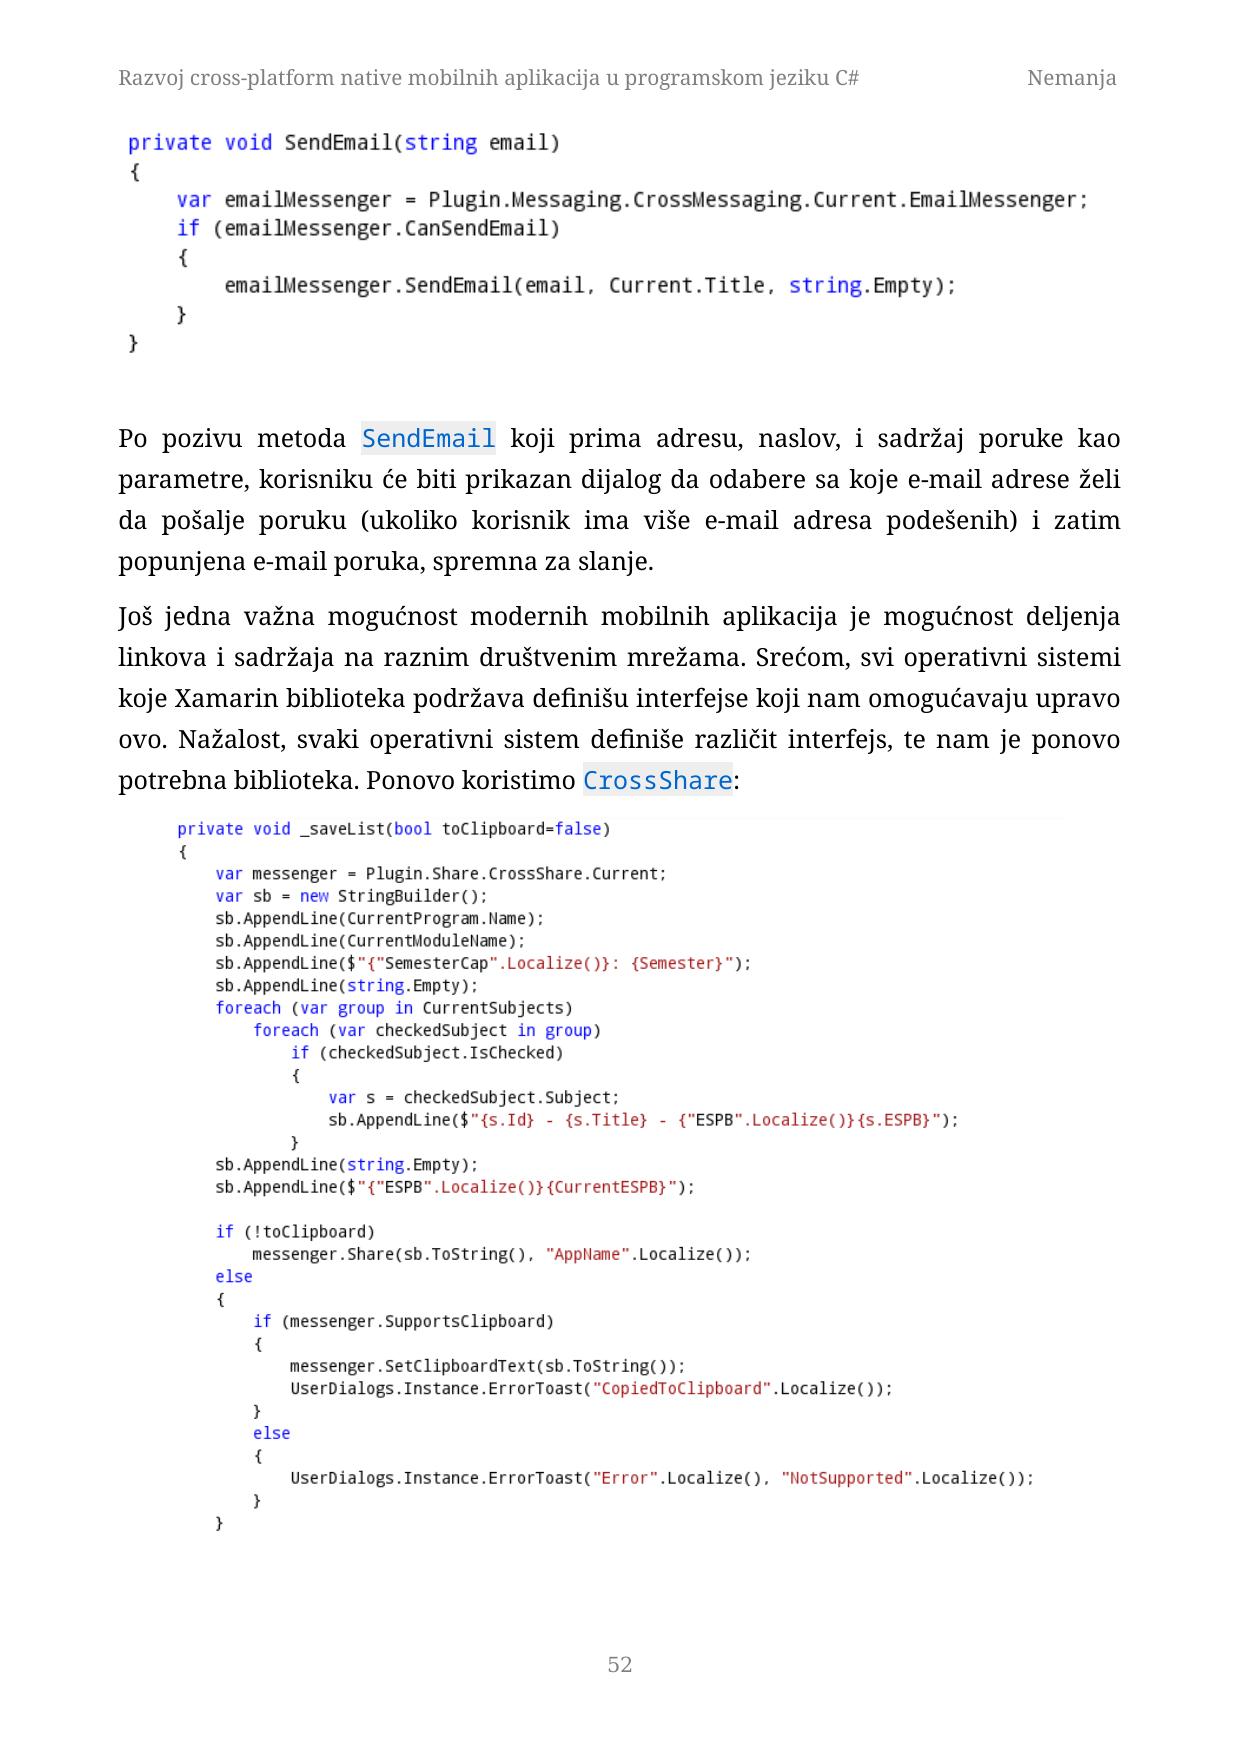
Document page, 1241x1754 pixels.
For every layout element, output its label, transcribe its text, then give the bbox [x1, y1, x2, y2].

picture [118, 123, 1123, 359]
text Još jedna važna mogućnost modernih mobilnih aplikacija je mogućnost deljenja linkova i sadržaja na raznim društvenim mrežama. Srećom, svi operativni sistemi koje Xamarin biblioteka podržava definišu interfejse koji nam omogućavaju upravo ovo. Nažalost, svaki operativni sistem definiše različit interfejs, te nam je ponovo potrebna biblioteka. Ponovo koristimo CrossShare: [118, 599, 1122, 796]
text Po pozivu metoda SendEmail koji prima adresu, naslov, i sadržaj poruke kao parametre, korisniku će biti prikazan dijalog da odabere sa koje e-mail adrese želi da pošalje poruku (ukoliko korisnik ima više e-mail adresa podešenih) i zatim popunjena e-mail poruka, spremna za slanje. [118, 421, 1122, 578]
picture [173, 817, 1067, 1538]
